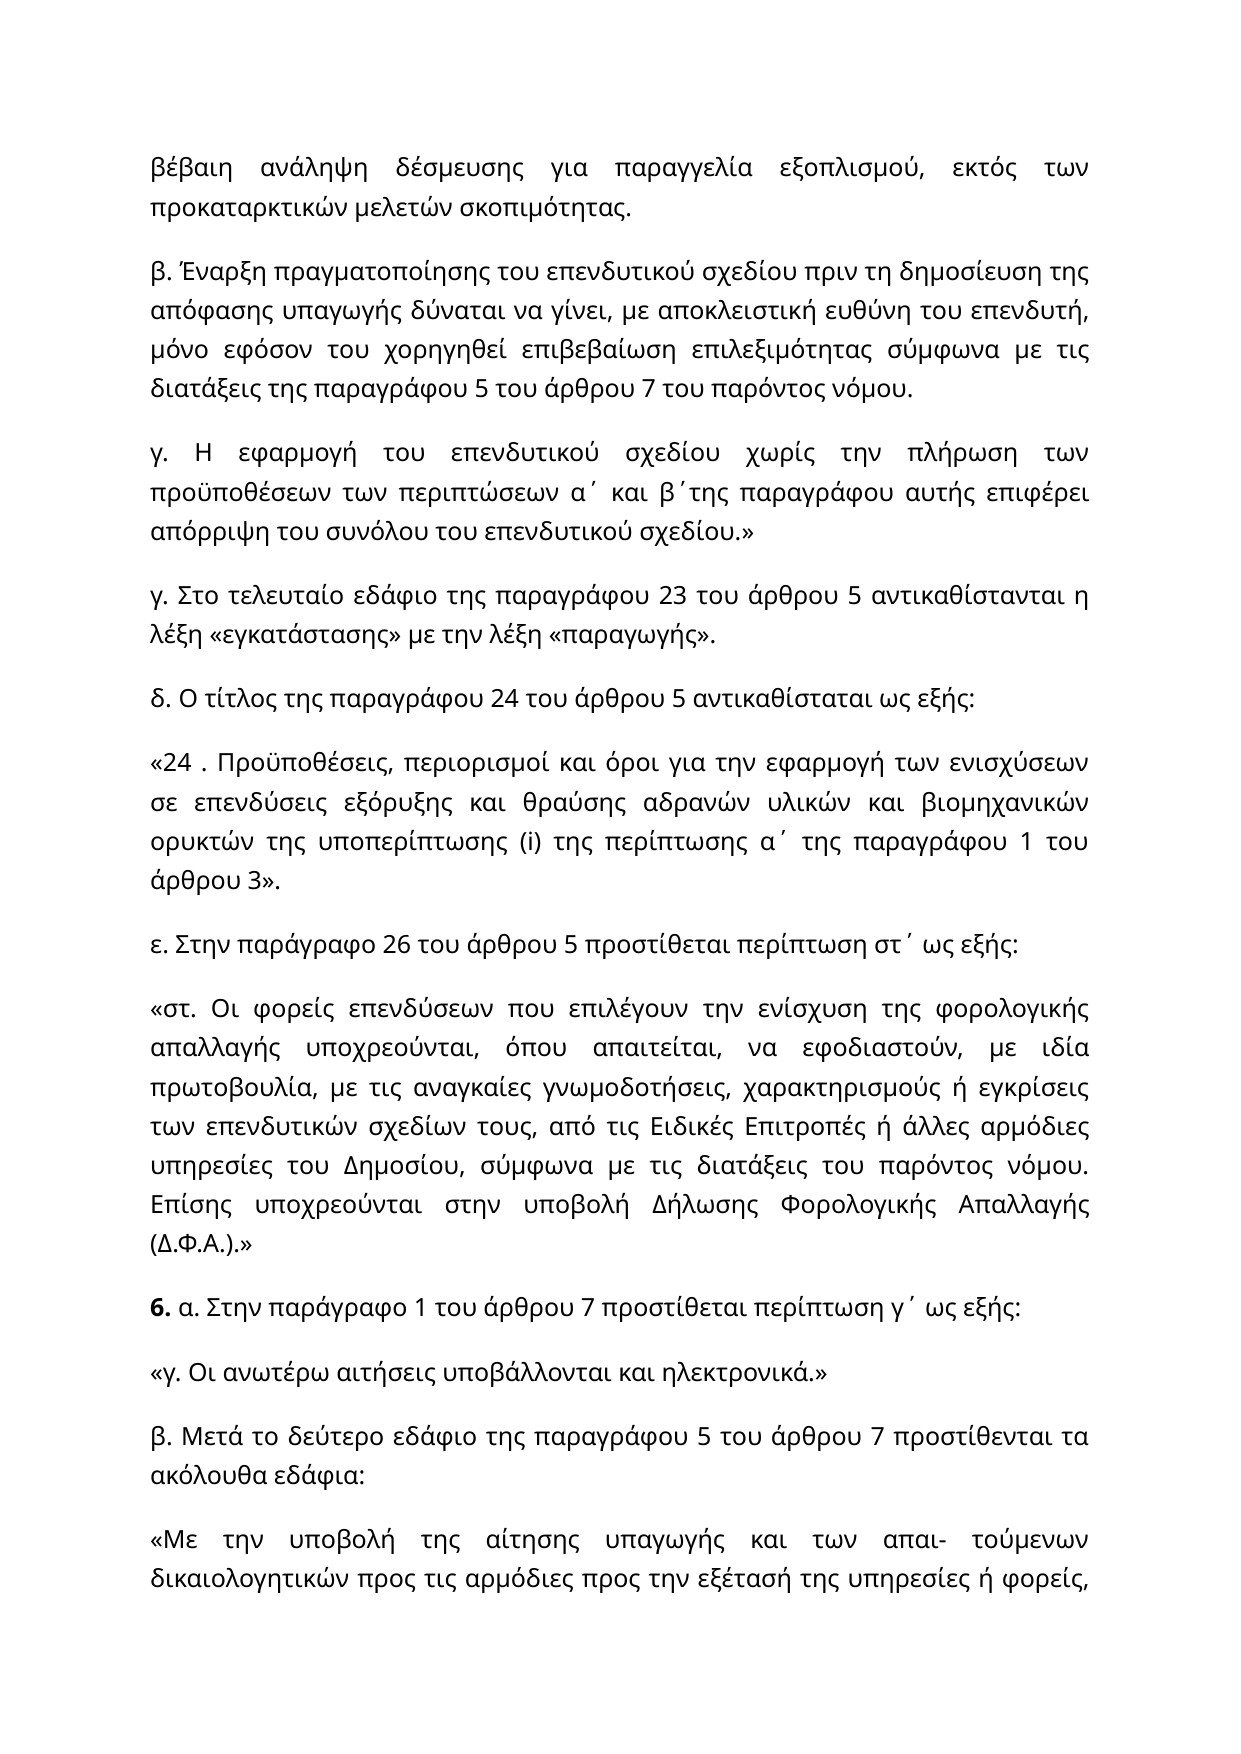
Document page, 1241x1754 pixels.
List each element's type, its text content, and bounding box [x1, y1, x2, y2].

text δ. Ο τίτλος της παραγράφου 24 του άρθρου 5 αντικαθίσταται ως εξής: [150, 681, 1090, 715]
text «24 . Προϋποθέσεις, περιορισμοί και όροι για την εφαρμογή των ενισχύσεων σε επενδύσεις εξόρυξης και θραύσης αδρανών υλικών και βιομηχανικών ορυκτών της υποπερίπτωσης (i) της περίπτωσης α΄ της παραγράφου 1 του άρθρου 3». [150, 745, 1090, 897]
text «στ. Οι φορείς επενδύσεων που επιλέγουν την ενίσχυση της φορολογικής απαλλαγής υποχρεούνται, όπου απαιτείται, να εφοδιαστούν, με ιδία πρωτοβουλία, με τις αναγκαίες γνωμοδοτήσεις, χαρακτηρισμούς ή εγκρίσεις των επενδυτικών σχεδίων τους, από τις Ειδικές Επιτροπές ή άλλες αρμόδιες υπηρεσίες του Δημοσίου, σύμφωνα με τις διατάξεις του παρόντος νόμου. Επίσης υποχρεούνται στην υποβολή Δήλωσης Φορολογικής Απαλλαγής (Δ.Φ.Α.).» [150, 991, 1090, 1260]
text γ. Στο τελευταίο εδάφιο της παραγράφου 23 του άρθρου 5 αντικαθίστανται η λέξη «εγκατάστασης» με την λέξη «παραγωγής». [150, 577, 1090, 651]
text γ. Η εφαρμογή του επενδυτικού σχεδίου χωρίς την πλήρωση των προϋποθέσεων των περιπτώσεων α΄ και β΄της παραγράφου αυτής επιφέρει απόρριψη του συνόλου του επενδυτικού σχεδίου.» [150, 435, 1090, 547]
text βέβαιη ανάληψη δέσμευσης για παραγγελία εξοπλισμού, εκτός των προκαταρκτικών μελετών σκοπιμότητας. [150, 150, 1090, 223]
text ε. Στην παράγραφο 26 του άρθρου 5 προστίθεται περίπτωση στ΄ ως εξής: [150, 927, 1090, 961]
text «Με την υποβολή της αίτησης υπαγωγής και των απαι- τούμενων δικαιολογητικών προς τις αρμόδιες προς την εξέτασή της υπηρεσίες ή φορείς, [150, 1522, 1090, 1595]
text 6. α. Στην παράγραφο 1 του άρθρου 7 προστίθεται περίπτωση γ΄ ως εξής: [150, 1290, 1090, 1324]
text β. Έναρξη πραγματοποίησης του επενδυτικού σχεδίου πριν τη δημοσίευση της απόφασης υπαγωγής δύναται να γίνει, με αποκλειστική ευθύνη του επενδυτή, μόνο εφόσον του χορηγηθεί επιβεβαίωση επιλεξιμότητας σύμφωνα με τις διατάξεις της παραγράφου 5 του άρθρου 7 του παρόντος νόμου. [150, 253, 1090, 405]
text «γ. Οι ανωτέρω αιτήσεις υποβάλλονται και ηλεκτρονικά.» [150, 1354, 1090, 1388]
text β. Μετά το δεύτερο εδάφιο της παραγράφου 5 του άρθρου 7 προστίθενται τα ακόλουθα εδάφια: [150, 1418, 1090, 1492]
